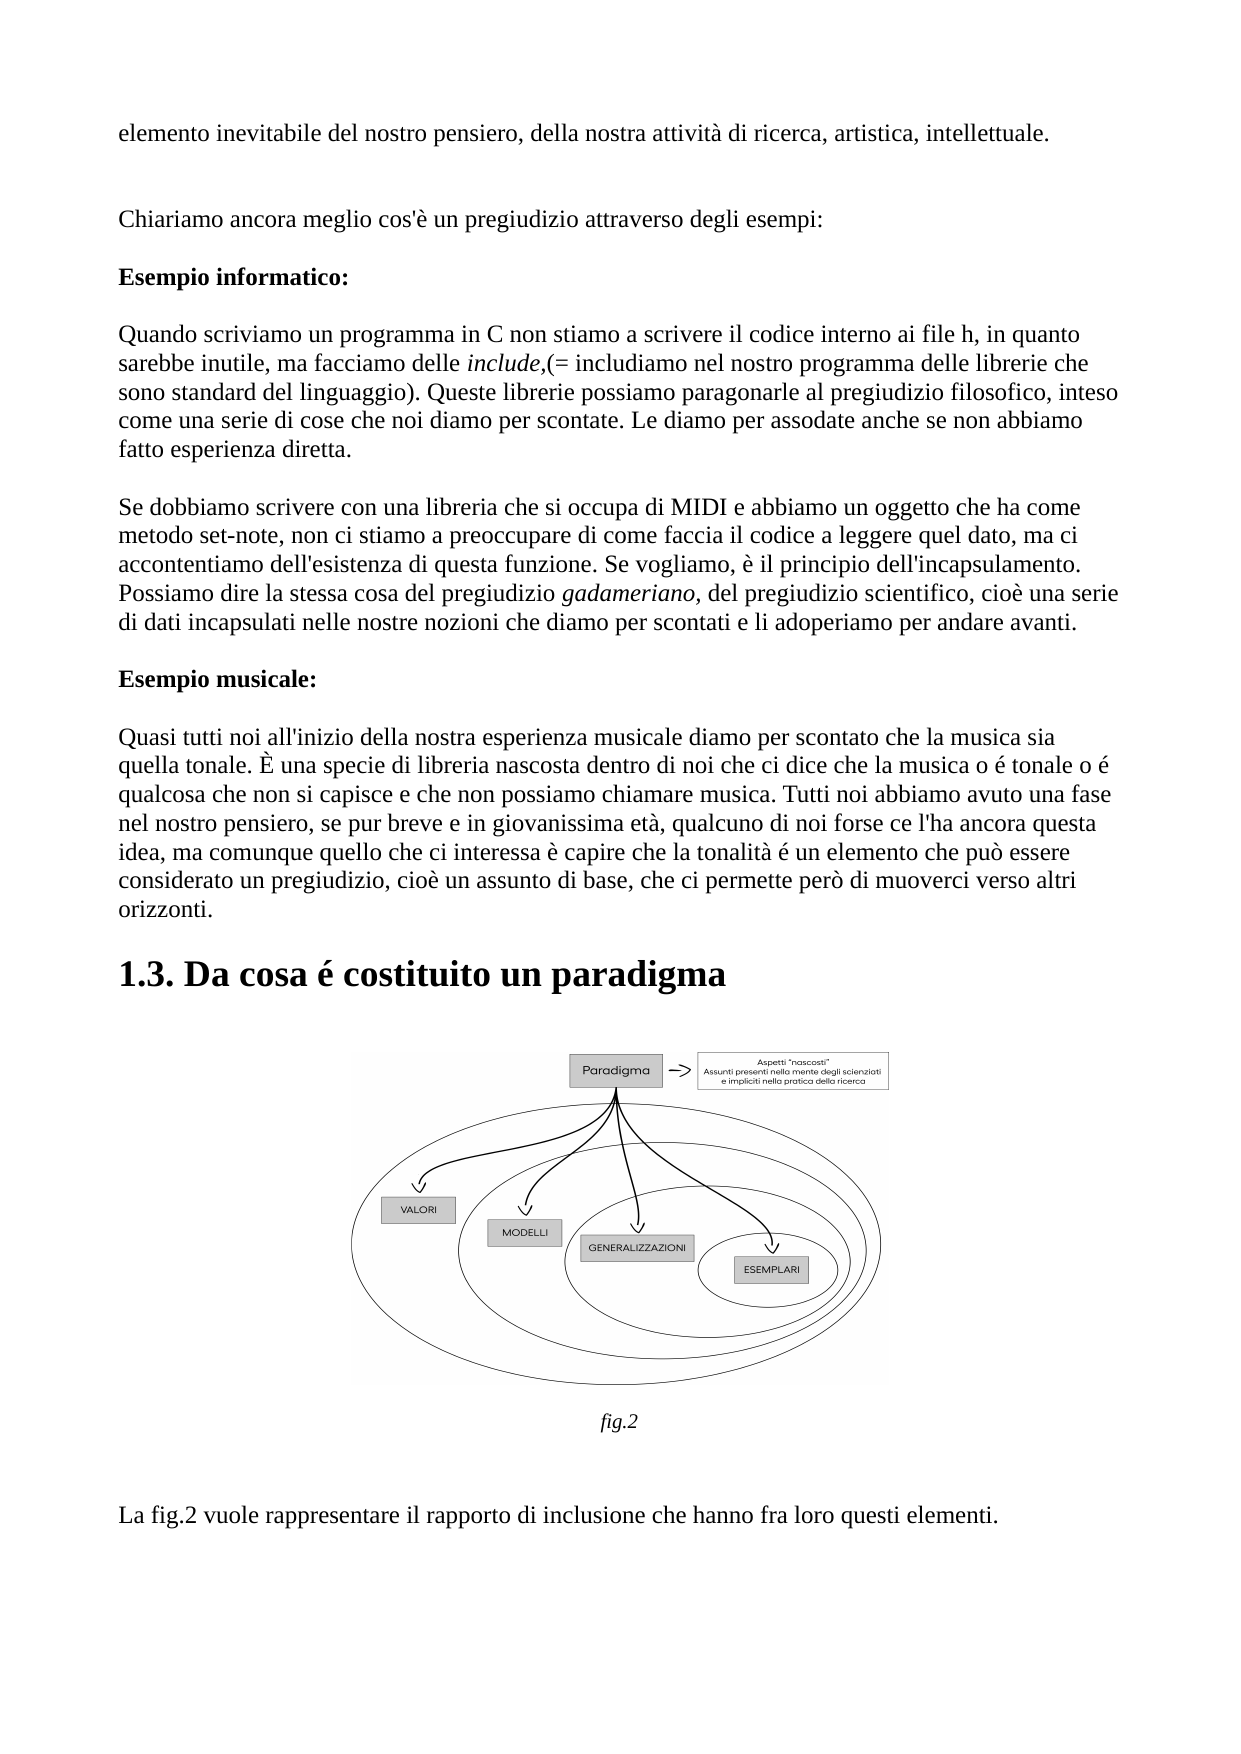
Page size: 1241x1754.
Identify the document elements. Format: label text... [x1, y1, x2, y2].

text Esempio musicale: [118, 664, 1122, 693]
text Chiariamo ancora meglio cos'è un pregiudizio attraverso degli esempi: [118, 204, 1122, 233]
text Quando scriviamo un programma in C non stiamo a scrivere il codice interno ai file h, in quanto sarebbe inutile, ma facciamo delle include,(= includiamo nel nostro programma delle librerie che sono standard del linguaggio). Queste librerie possiamo paragonarle al pregiudizio filosofico, inteso come una serie di cose che noi diamo per scontate. Le diamo per assodate anche se non abbiamo fatto esperienza diretta. [118, 319, 1122, 463]
text Esempio informatico: [118, 262, 1122, 291]
text Se dobbiamo scrivere con una libreria che si occupa di MIDI e abbiamo un oggetto che ha come metodo set-note, non ci stiamo a preoccupare di come faccia il codice a leggere quel dato, ma ci accontentiamo dell'esistenza di questa funzione. Se vogliamo, è il principio dell'incapsulamento. Possiamo dire la stessa cosa del pregiudizio gadameriano, del pregiudizio scientifico, cioè una serie di dati incapsulati nelle nostre nozioni che diamo per scontati e li adoperiamo per andare avanti. [118, 492, 1122, 636]
text elemento inevitabile del nostro pensiero, della nostra attività di ricerca, artistica, intellettuale. [118, 118, 1122, 147]
text Quasi tutti noi all'inizio della nostra esperienza musicale diamo per scontato che la musica sia quella tonale. È una specie di libreria nascosta dentro di noi che ci dice che la musica o é tonale o é qualcosa che non si capisce e che non possiamo chiamare musica. Tutti noi abbiamo avuto una fase nel nostro pensiero, se pur breve e in giovanissima età, qualcuno di noi forse ce l'ha ancora questa idea, ma comunque quello che ci interessa è capire che la tonalità é un elemento che può essere considerato un pregiudizio, cioè un assunto di base, che ci permette però di muoverci verso altri orizzonti. [118, 722, 1122, 923]
text La fig.2 vuole rappresentare il rapporto di inclusione che hanno fra loro questi elementi. [118, 1500, 1122, 1529]
text 1.3. Da cosa é costituito un paradigma [118, 952, 1122, 995]
picture [351, 1052, 889, 1385]
text fig.2 [118, 1409, 1122, 1433]
